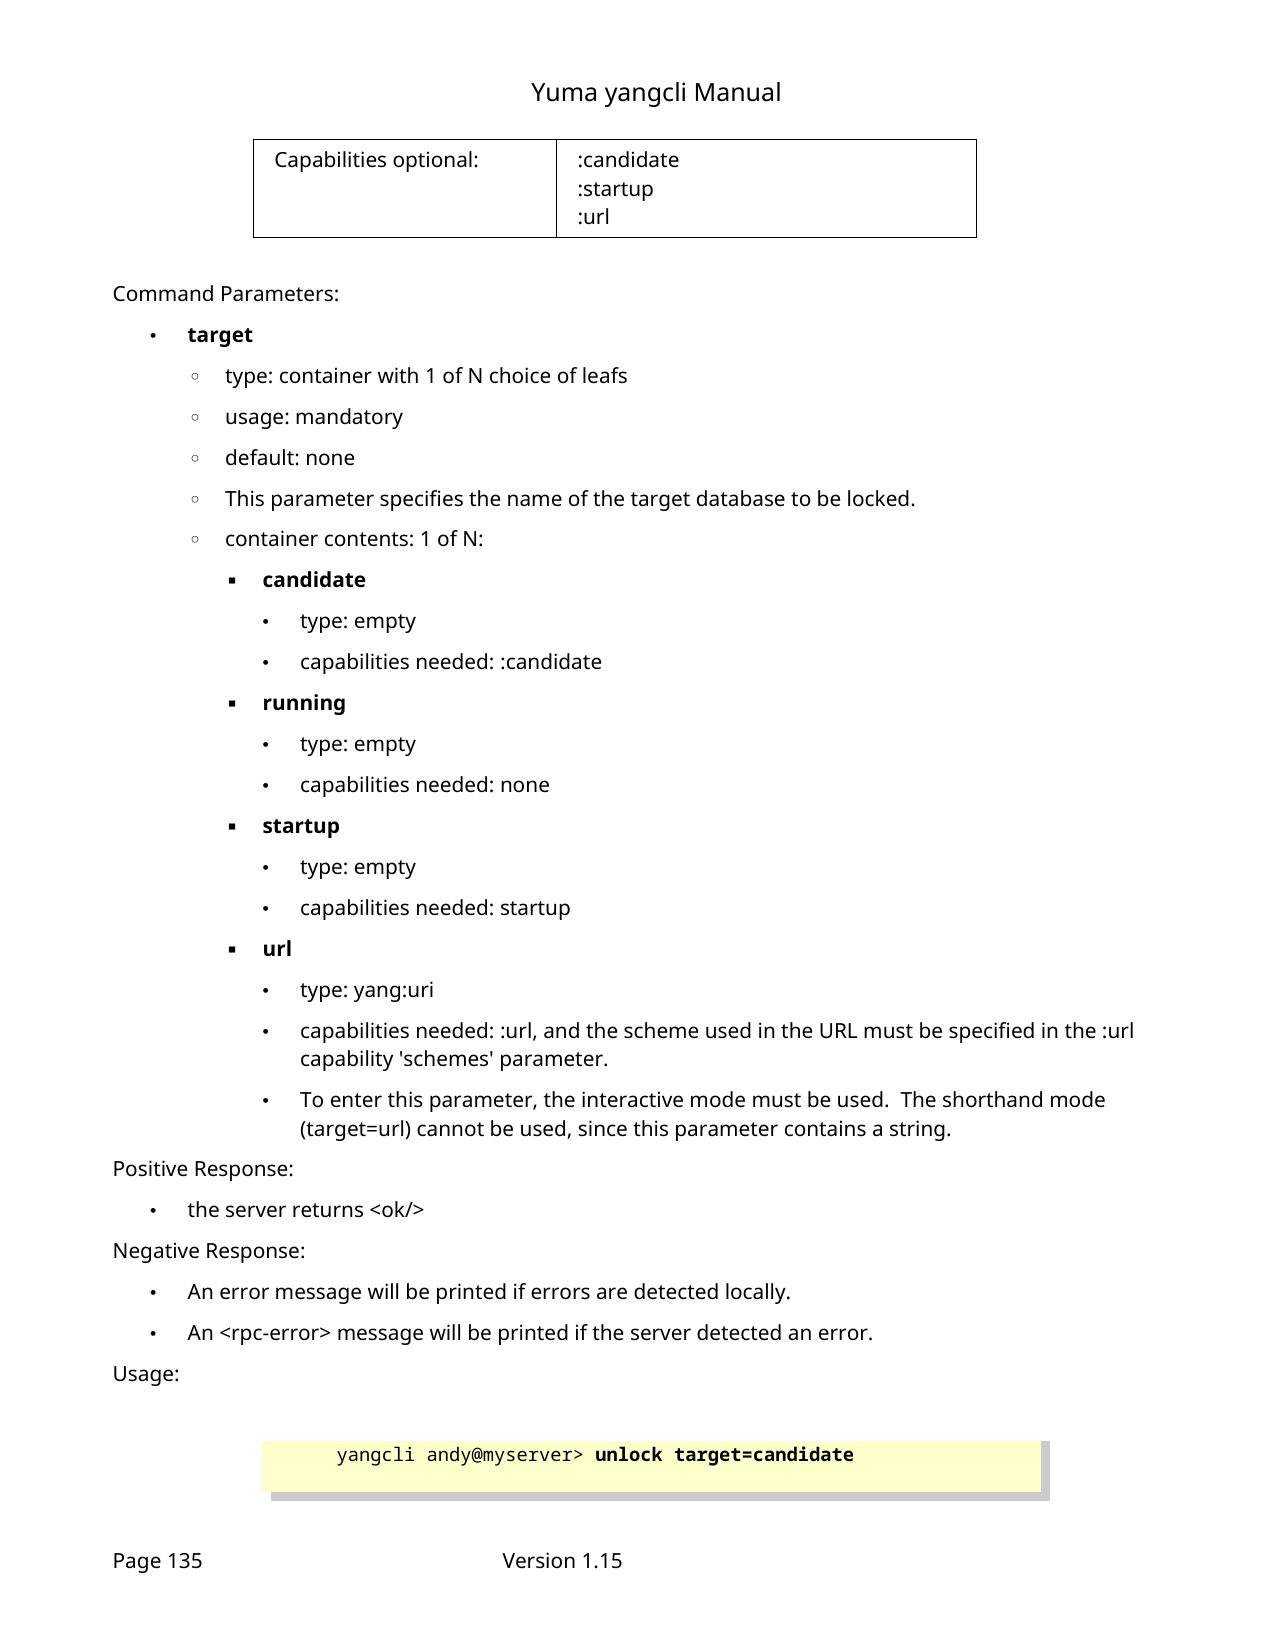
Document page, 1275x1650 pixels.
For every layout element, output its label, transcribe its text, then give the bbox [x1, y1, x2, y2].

list target [150, 320, 1200, 348]
list capabilities needed: :url, and the scheme used in the URL must be specified in the :url capability 'schemes' parameter. [262, 1016, 1200, 1073]
list usage: mandatory [187, 402, 1200, 430]
list type: empty [262, 852, 1200, 881]
list type: empty [262, 606, 1200, 635]
list the server returns <ok/> [150, 1196, 1200, 1224]
list default: none [187, 443, 1200, 471]
list type: yang:uri [262, 975, 1200, 1003]
list url [225, 934, 1200, 962]
list container contents: 1 of N: [187, 524, 1200, 553]
list type: empty [262, 729, 1200, 758]
list candidate [225, 566, 1200, 594]
text Negative Response: [112, 1236, 1200, 1265]
table_cell Capabilities optional: [254, 140, 556, 237]
list running [225, 688, 1200, 717]
text yangcli andy@myserver> unlock target=candidate [262, 1441, 1041, 1467]
list To enter this parameter, the interactive mode must be used. The shorthand mode (target=url) cannot be used, since this parameter contains a string. [262, 1085, 1200, 1142]
list capabilities needed: none [262, 770, 1200, 799]
list An <rpc-error> message will be printed if the server detected an error. [150, 1318, 1200, 1347]
list startup [225, 811, 1200, 839]
list capabilities needed: :candidate [262, 647, 1200, 676]
text Positive Response: [112, 1154, 1200, 1183]
list type: container with 1 of N choice of leafs [187, 361, 1200, 389]
list An error message will be printed if errors are detected locally. [150, 1277, 1200, 1306]
list capabilities needed: startup [262, 893, 1200, 921]
table_cell :candidate :startup :url [557, 140, 976, 237]
list This parameter specifies the name of the target database to be locked. [187, 484, 1200, 512]
text Usage: [112, 1359, 1200, 1388]
text Command Parameters: [112, 279, 1200, 307]
